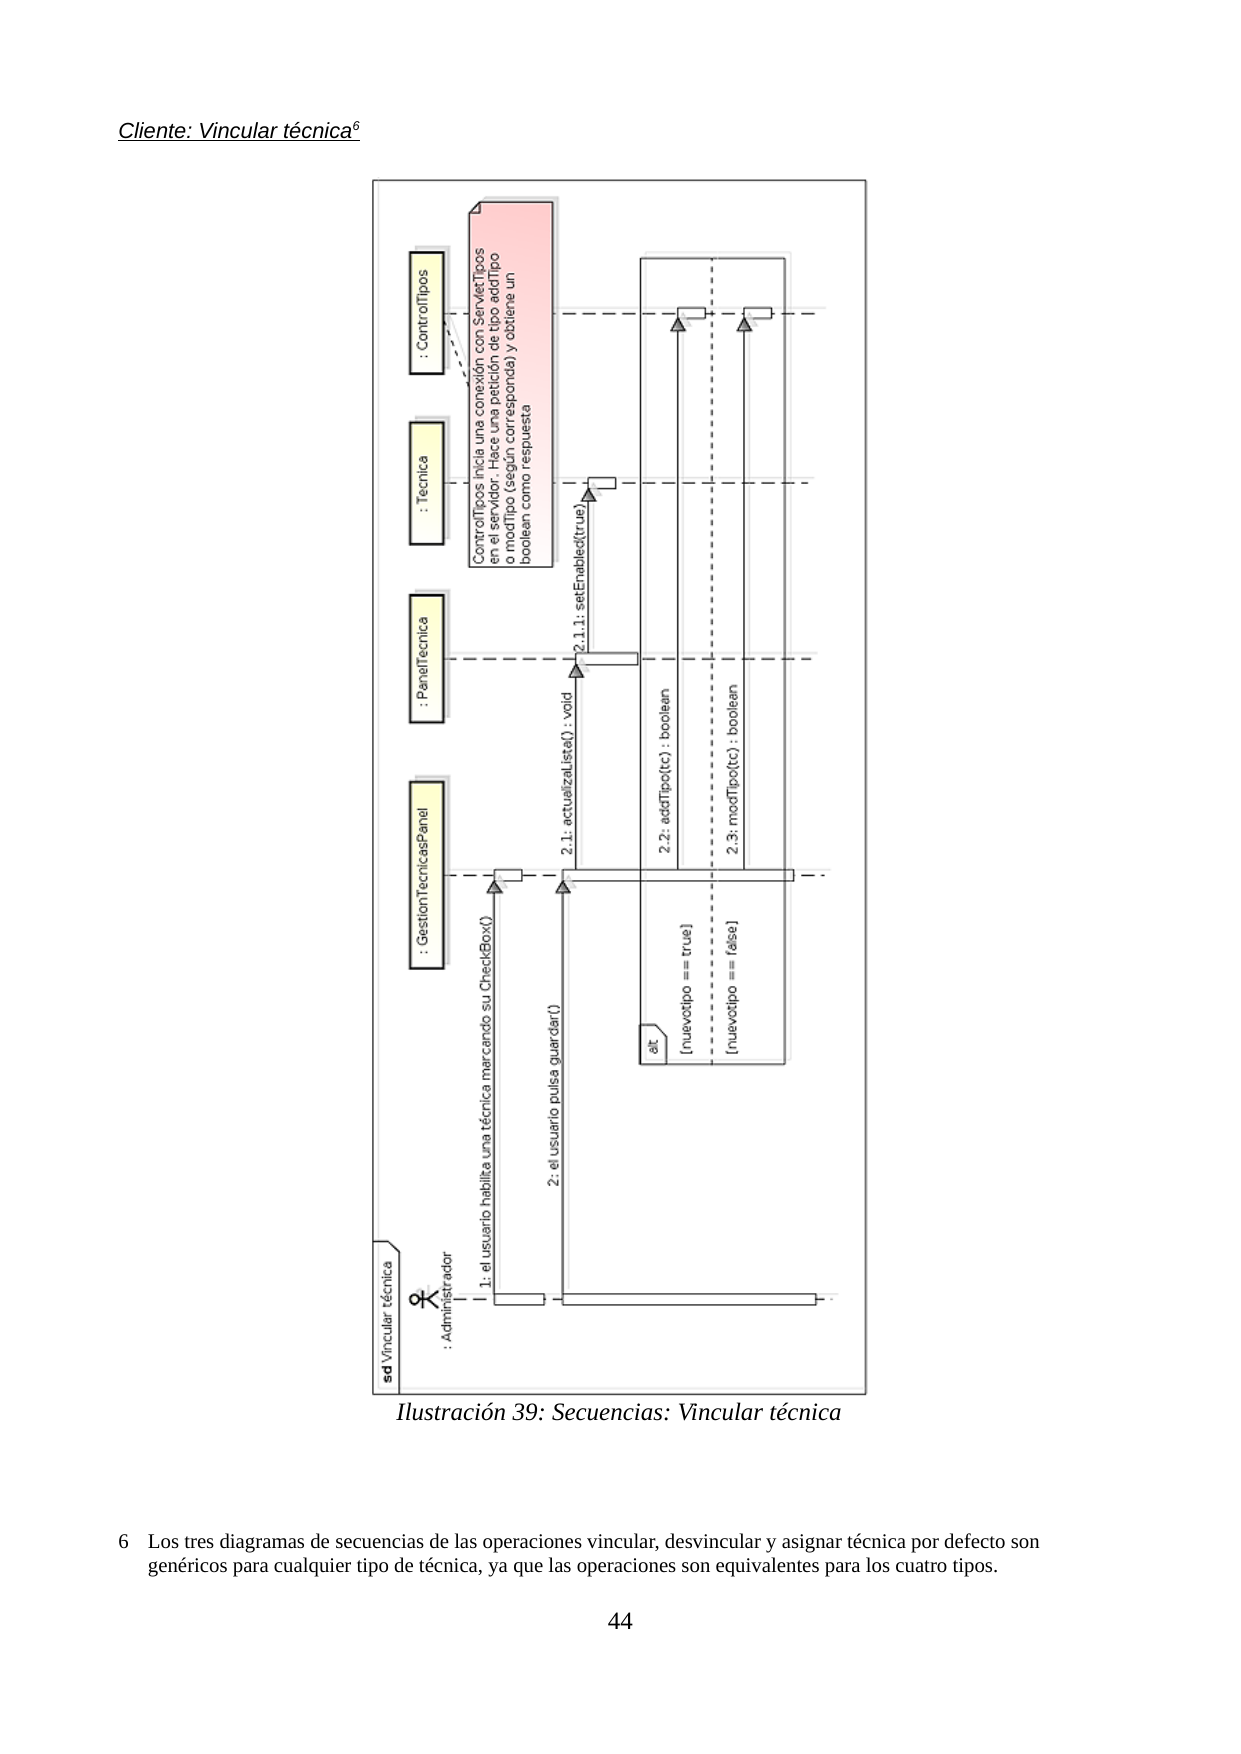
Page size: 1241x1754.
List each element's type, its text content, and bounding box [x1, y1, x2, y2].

subtitle Cliente: Vincular técnica [118, 118, 1122, 143]
text Los tres diagramas de secuencias de las operaciones vincular, desvincular y asignar técnica por defecto son genéricos para cualquier tipo de técnica, ya que las operaciones son equivalentes para los cuatro tipos. [118, 1529, 1122, 1577]
picture [371, 177, 869, 1398]
text Ilustración 39: Secuencias: Vincular técnica [372, 1398, 868, 1426]
